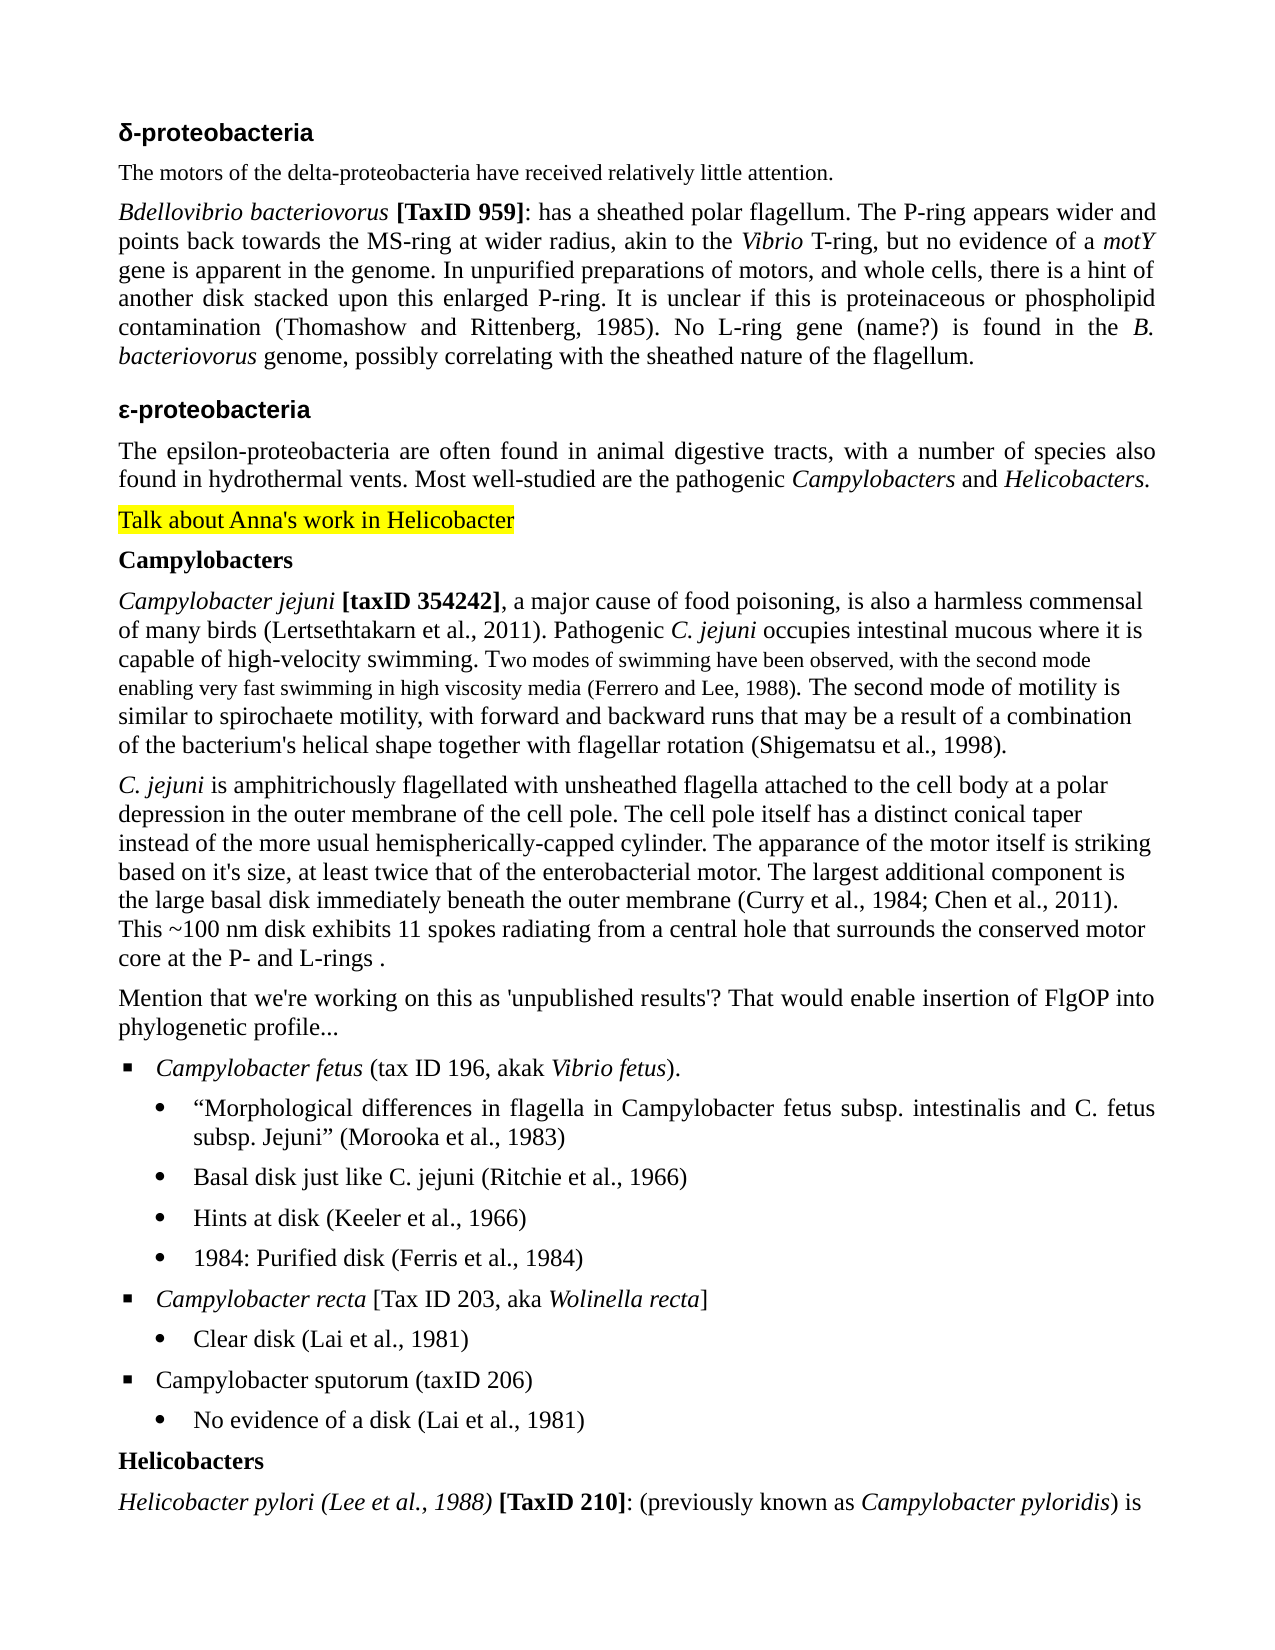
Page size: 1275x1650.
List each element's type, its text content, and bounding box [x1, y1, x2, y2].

list Basal disk just like C. jejuni (Ritchie et al., 1966) [156, 1162, 1157, 1191]
text Bdellovibrio bacteriovorus [TaxID 959]: has a sheathed polar flagellum. The P-ring appears wider and points back towards the MS-ring at wider radius, akin to the Vibrio T-ring, but no evidence of a motY gene is apparent in the genome. In unpurified preparations of motors, and whole cells, there is a hint of another disk stacked upon this enlarged P-ring. It is unclear if this is proteinaceous or phospholipid contamination (Thomashow and Rittenberg, 1985). No L-ring gene (name?) is found in the B. bacteriovorus genome, possibly correlating with the sheathed nature of the flagellum. [118, 197, 1157, 370]
text Helicobacters [118, 1446, 1157, 1475]
text Campylobacters [118, 546, 1157, 574]
list No evidence of a disk (Lai et al., 1981) [156, 1406, 1157, 1434]
text Mention that we're working on this as 'unpublished results'? That would enable insertion of FlgOP into phylogenetic profile... [118, 983, 1157, 1041]
text Campylobacter jejuni [taxID 354242], a major cause of food poisoning, is also a harmless commensal of many birds (Lertsethtakarn et al., 2011). Pathogenic C. jejuni occupies intestinal mucous where it is capable of high-velocity swimming. Two modes of swimming have been observed, with the second mode enabling very fast swimming in high viscosity media (Ferrero and Lee, 1988). The second mode of motility is similar to spirochaete motility, with forward and backward runs that may be a result of a combination of the bacterium's helical shape together with flagellar rotation (Shigematsu et al., 1998). [118, 586, 1157, 759]
text The epsilon-proteobacteria are often found in animal digestive tracts, with a number of species also found in hydrothermal vents. Most well-studied are the pathogenic Campylobacters and Helicobacters. [118, 436, 1157, 493]
list Campylobacter recta [Tax ID 203, aka Wolinella recta] [118, 1284, 1157, 1313]
list Campylobacter sputorum (taxID 206) [118, 1365, 1157, 1394]
text The motors of the delta-proteobacteria have received relatively little attention. [118, 159, 1157, 186]
list Clear disk (Lai et al., 1981) [156, 1324, 1157, 1353]
text Helicobacter pylori (Lee et al., 1988) [TaxID 210]: (previously known as Campylobacter pyloridis) is [118, 1487, 1157, 1515]
list Hints at disk (Keeler et al., 1966) [156, 1203, 1157, 1232]
text Talk about Anna's work in Helicobacter [118, 505, 1157, 534]
list Campylobacter fetus (tax ID 196, akak Vibrio fetus). [118, 1053, 1157, 1081]
list “Morphological differences in flagella in Campylobacter fetus subsp. intestinalis and C. fetus subsp. Jejuni” (Morooka et al., 1983) [156, 1093, 1157, 1151]
subtitle ε-proteobacteria [118, 395, 1157, 423]
text C. jejuni is amphitrichously flagellated with unsheathed flagella attached to the cell body at a polar depression in the outer membrane of the cell pole. The cell pole itself has a distinct conical taper instead of the more usual hemispherically-capped cylinder. The apparance of the motor itself is striking based on it's size, at least twice that of the enterobacterial motor. The largest additional component is the large basal disk immediately beneath the outer membrane (Curry et al., 1984; Chen et al., 2011). This ~100 nm disk exhibits 11 spokes radiating from a central hole that surrounds the conserved motor core at the P- and L-rings . [118, 770, 1157, 972]
list 1984: Purified disk (Ferris et al., 1984) [156, 1243, 1157, 1272]
subtitle δ-proteobacteria [118, 118, 1157, 147]
